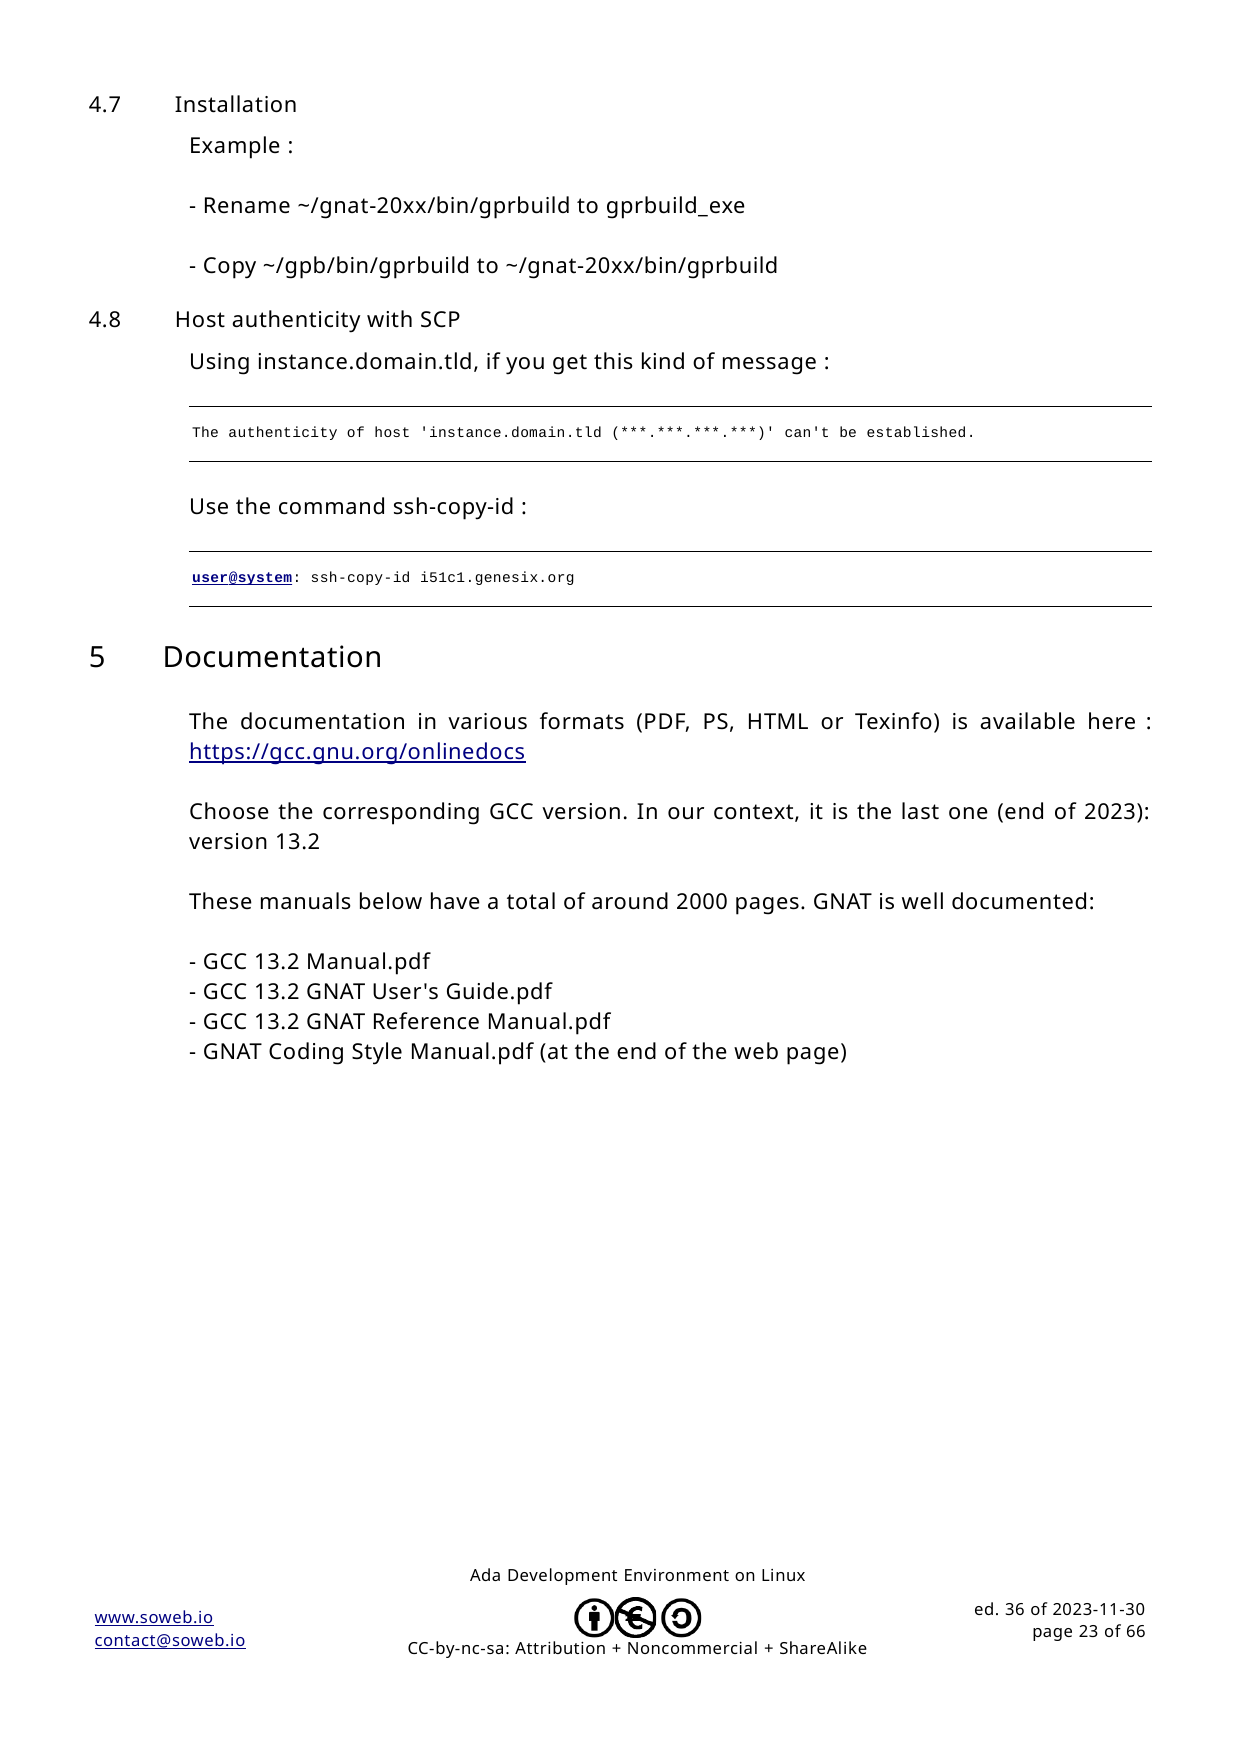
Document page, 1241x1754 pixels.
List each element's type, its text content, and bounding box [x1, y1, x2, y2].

text - GNAT Coding Style Manual.pdf (at the end of the web page) [189, 1036, 1152, 1066]
text Use the command ssh-copy-id : [189, 491, 1152, 521]
text - Copy ~/gpb/bin/gprbuild to ~/gnat-20xx/bin/gprbuild [189, 250, 1152, 280]
text - Rename ~/gnat-20xx/bin/gprbuild to gprbuild_exe [189, 190, 1152, 220]
list The authenticity of host 'instance.domain.tld (***.***.***.***)' can't be established. [189, 407, 1152, 461]
subtitle Installation [88, 88, 1152, 118]
text - GCC 13.2 GNAT Reference Manual.pdf [189, 1006, 1152, 1036]
text The documentation in various formats (PDF, PS, HTML or Texinfo) is available here : https://gcc.gnu.org/onlinedocs [189, 706, 1152, 766]
subtitle Documentation [88, 636, 1152, 676]
list user@system: ssh-copy-id i51c1.genesix.org [189, 552, 1152, 606]
text Using instance.domain.tld, if you get this kind of message : [189, 346, 1152, 376]
picture [660, 1597, 702, 1638]
text Choose the corresponding GCC version. In our context, it is the last one (end of 2023): version 13.2 [189, 796, 1152, 856]
subtitle Host authenticity with SCP [88, 304, 1152, 334]
picture [573, 1597, 657, 1638]
text Example : [189, 130, 1152, 160]
text - GCC 13.2 GNAT User's Guide.pdf [189, 976, 1152, 1006]
text These manuals below have a total of around 2000 pages. GNAT is well documented: [189, 886, 1152, 916]
text - GCC 13.2 Manual.pdf [189, 946, 1152, 976]
